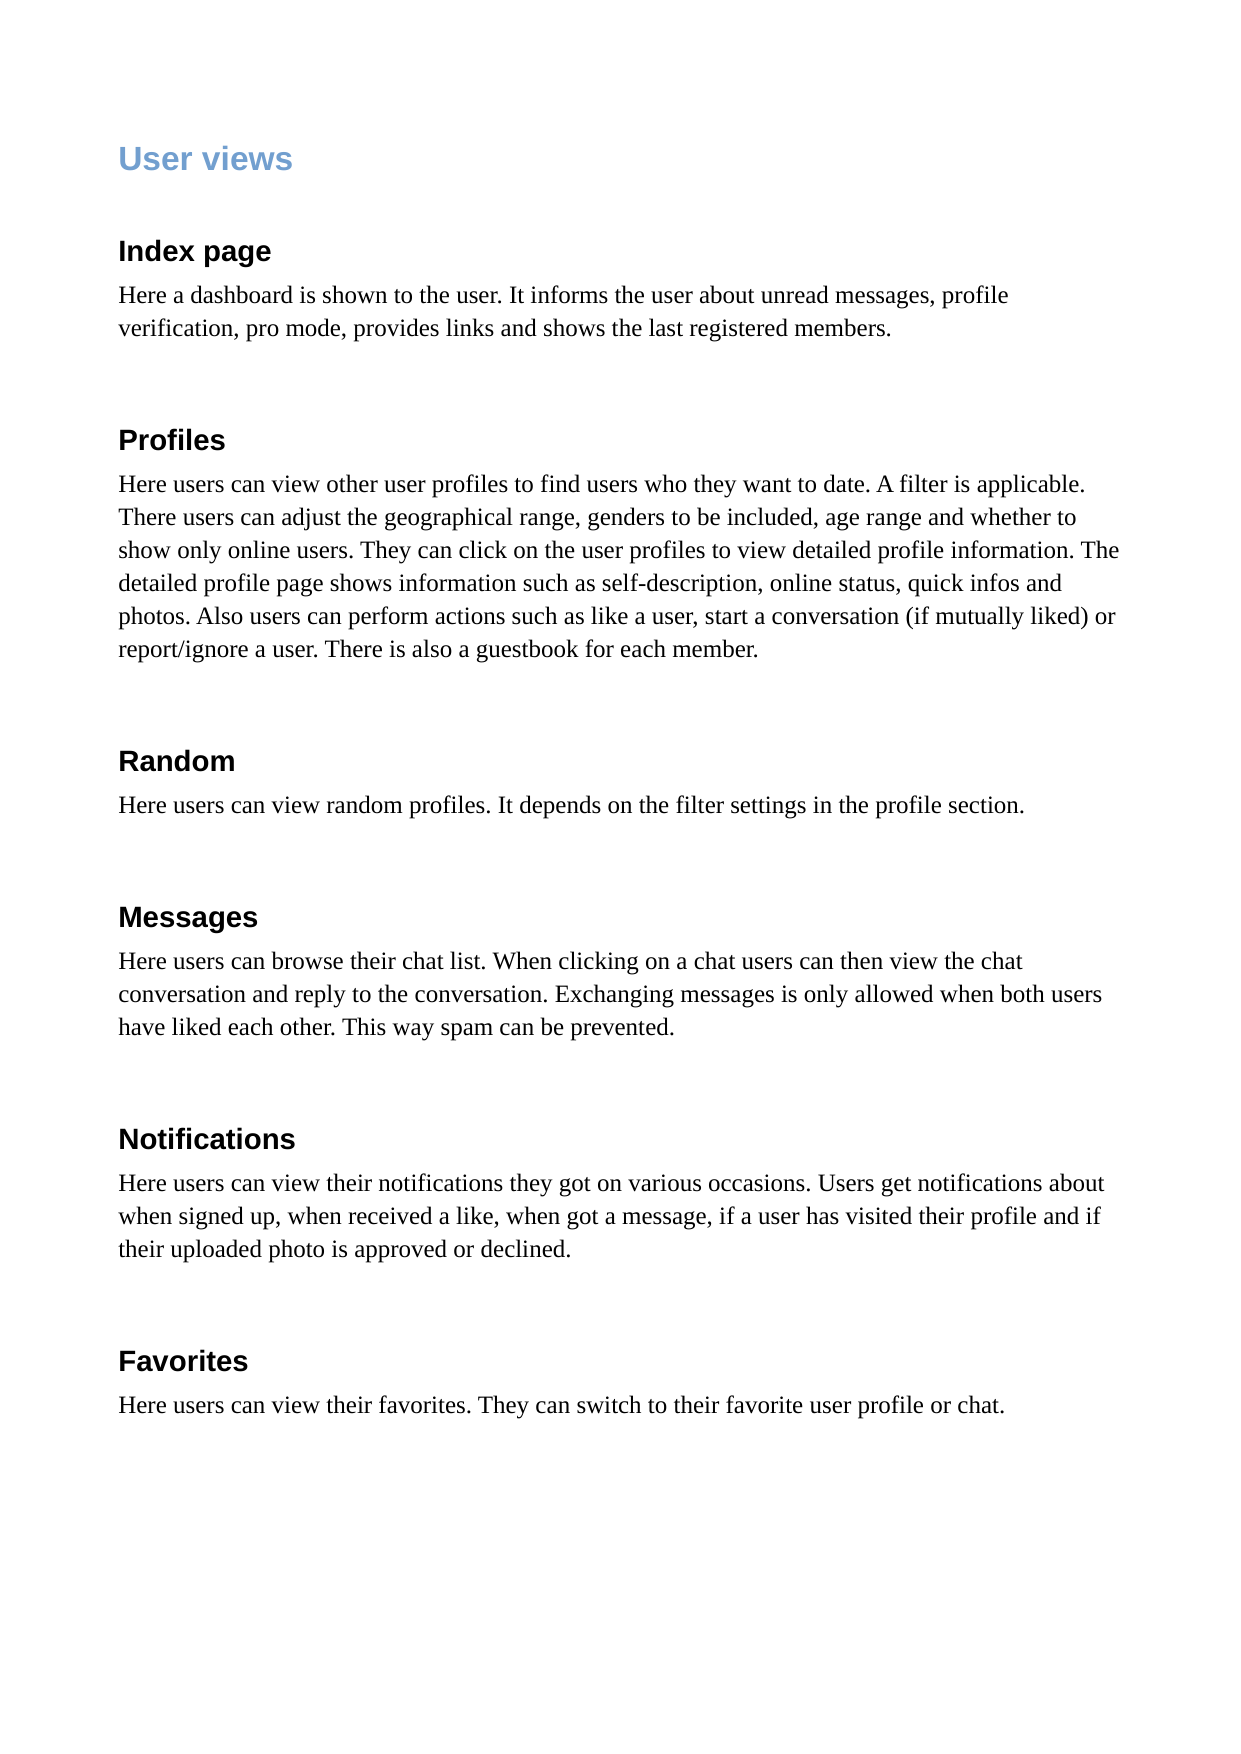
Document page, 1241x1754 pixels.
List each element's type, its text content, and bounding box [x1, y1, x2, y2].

text Here users can view random profiles. It depends on the filter settings in the profile section. [118, 790, 1122, 819]
subtitle User views [118, 139, 1122, 178]
text Here users can view their notifications they got on various occasions. Users get notifications about when signed up, when received a like, when got a message, if a user has visited their profile and if their uploaded photo is approved or declined. [118, 1168, 1122, 1263]
text Here a dashboard is shown to the user. It informs the user about unread messages, profile verification, pro mode, provides links and shows the last registered members. [118, 280, 1122, 341]
text Here users can view other user profiles to find users who they want to date. A filter is applicable. There users can adjust the geographical range, genders to be included, age range and whether to show only online users. They can click on the user profiles to view detailed profile information. The detailed profile page shows information such as self-description, online status, quick infos and photos. Also users can perform actions such as like a user, start a conversation (if mutually liked) or report/ignore a user. There is also a guestbook for each member. [118, 469, 1122, 663]
subtitle Favorites [118, 1344, 1122, 1378]
subtitle Index page [118, 233, 1122, 267]
subtitle Messages [118, 900, 1122, 933]
subtitle Profiles [118, 422, 1122, 456]
subtitle Notifications [118, 1122, 1122, 1156]
text Here users can view their favorites. They can switch to their favorite user profile or chat. [118, 1390, 1122, 1419]
subtitle Random [118, 744, 1122, 777]
text Here users can browse their chat list. When clicking on a chat users can then view the chat conversation and reply to the conversation. Exchanging messages is only allowed when both users have liked each other. This way spam can be prevented. [118, 946, 1122, 1041]
